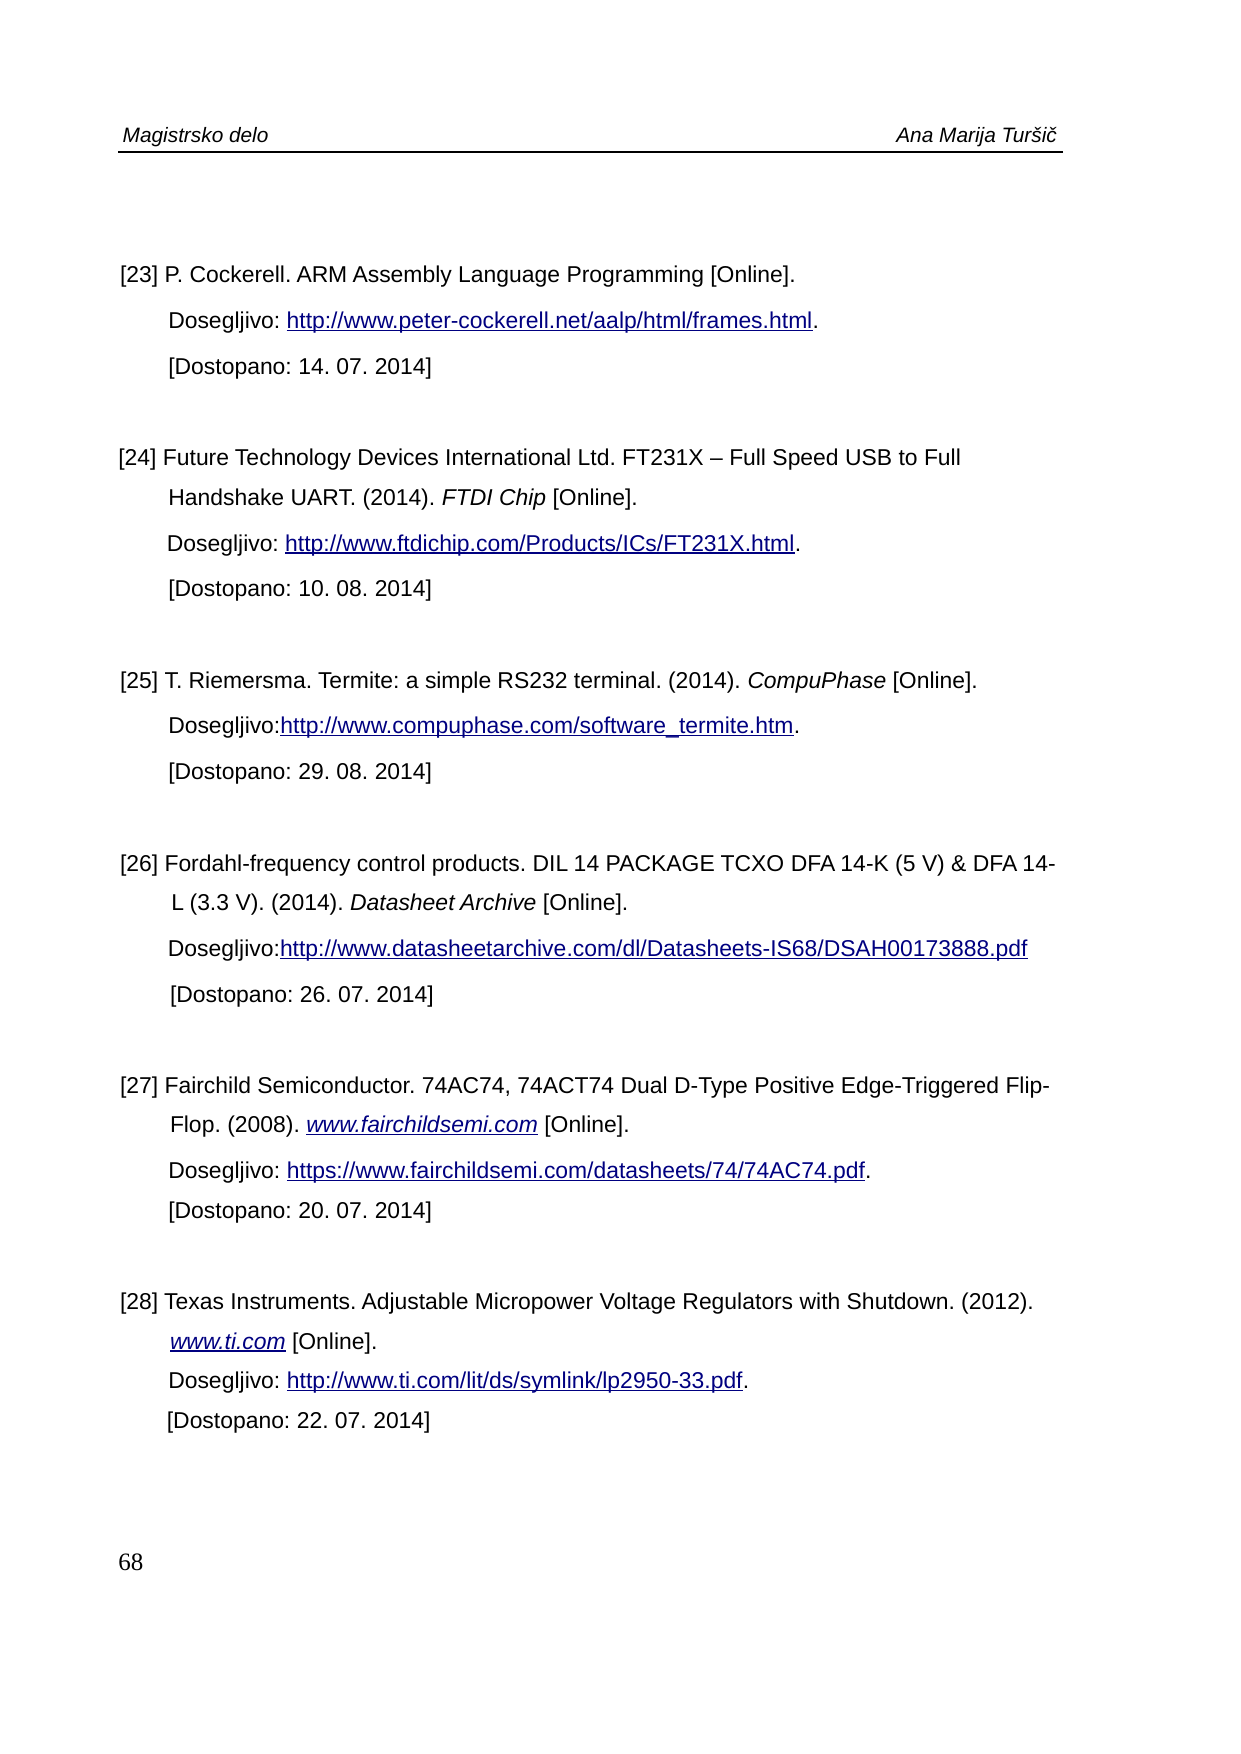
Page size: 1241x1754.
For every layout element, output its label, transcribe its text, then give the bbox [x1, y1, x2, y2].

text [27] Fairchild Semiconductor. 74AC74, 74ACT74 Dual D-Type Positive Edge-Triggered Flip-Flop. (2008). www.fairchildsemi.com [Online]. [120, 1072, 1063, 1138]
text Dosegljivo: http://www.ti.com/lit/ds/symlink/lp2950-33.pdf. [168, 1367, 1063, 1393]
text [24] Future Technology Devices International Ltd. FT231X – Full Speed USB to Full Handshake UART. (2014). FTDI Chip [Online]. [118, 444, 1063, 510]
text [Dostopano: 10. 08. 2014] [167, 575, 1063, 602]
text [23] P. Cockerell. ARM Assembly Language Programming [Online]. [120, 261, 1063, 288]
text [28] Texas Instruments. Adjustable Micropower Voltage Regulators with Shutdown. (2012). www.ti.com [Online]. [120, 1288, 1063, 1354]
text Dosegljivo:http://www.datasheetarchive.com/dl/Datasheets-IS68/DSAH00173888.pdf [153, 935, 1063, 961]
text Dosegljivo:http://www.compuphase.com/software_termite.htm. [168, 712, 1063, 739]
text [25] T. Riemersma. Termite: a simple RS232 terminal. (2014). CompuPhase [Online]. [120, 667, 1063, 693]
text Dosegljivo: http://www.ftdichip.com/Products/ICs/FT231X.html. [167, 529, 1063, 556]
text [Dostopano: 20. 07. 2014] [168, 1197, 1063, 1223]
text Dosegljivo: https://www.fairchildsemi.com/datasheets/74/74AC74.pdf. [168, 1157, 1063, 1183]
text [26] Fordahl-frequency control products. DIL 14 PACKAGE TCXO DFA 14-K (5 V) & DFA 14-L (3.3 V). (2014). Datasheet Archive [Online]. [120, 849, 1063, 915]
text [Dostopano: 22. 07. 2014] [167, 1407, 1063, 1433]
text [Dostopano: 29. 08. 2014] [168, 758, 1063, 784]
text Dosegljivo: http://www.peter-cockerell.net/aalp/html/frames.html. [167, 307, 1063, 333]
text [Dostopano: 14. 07. 2014] [167, 353, 1063, 379]
text [Dostopano: 26. 07. 2014] [117, 981, 1063, 1007]
